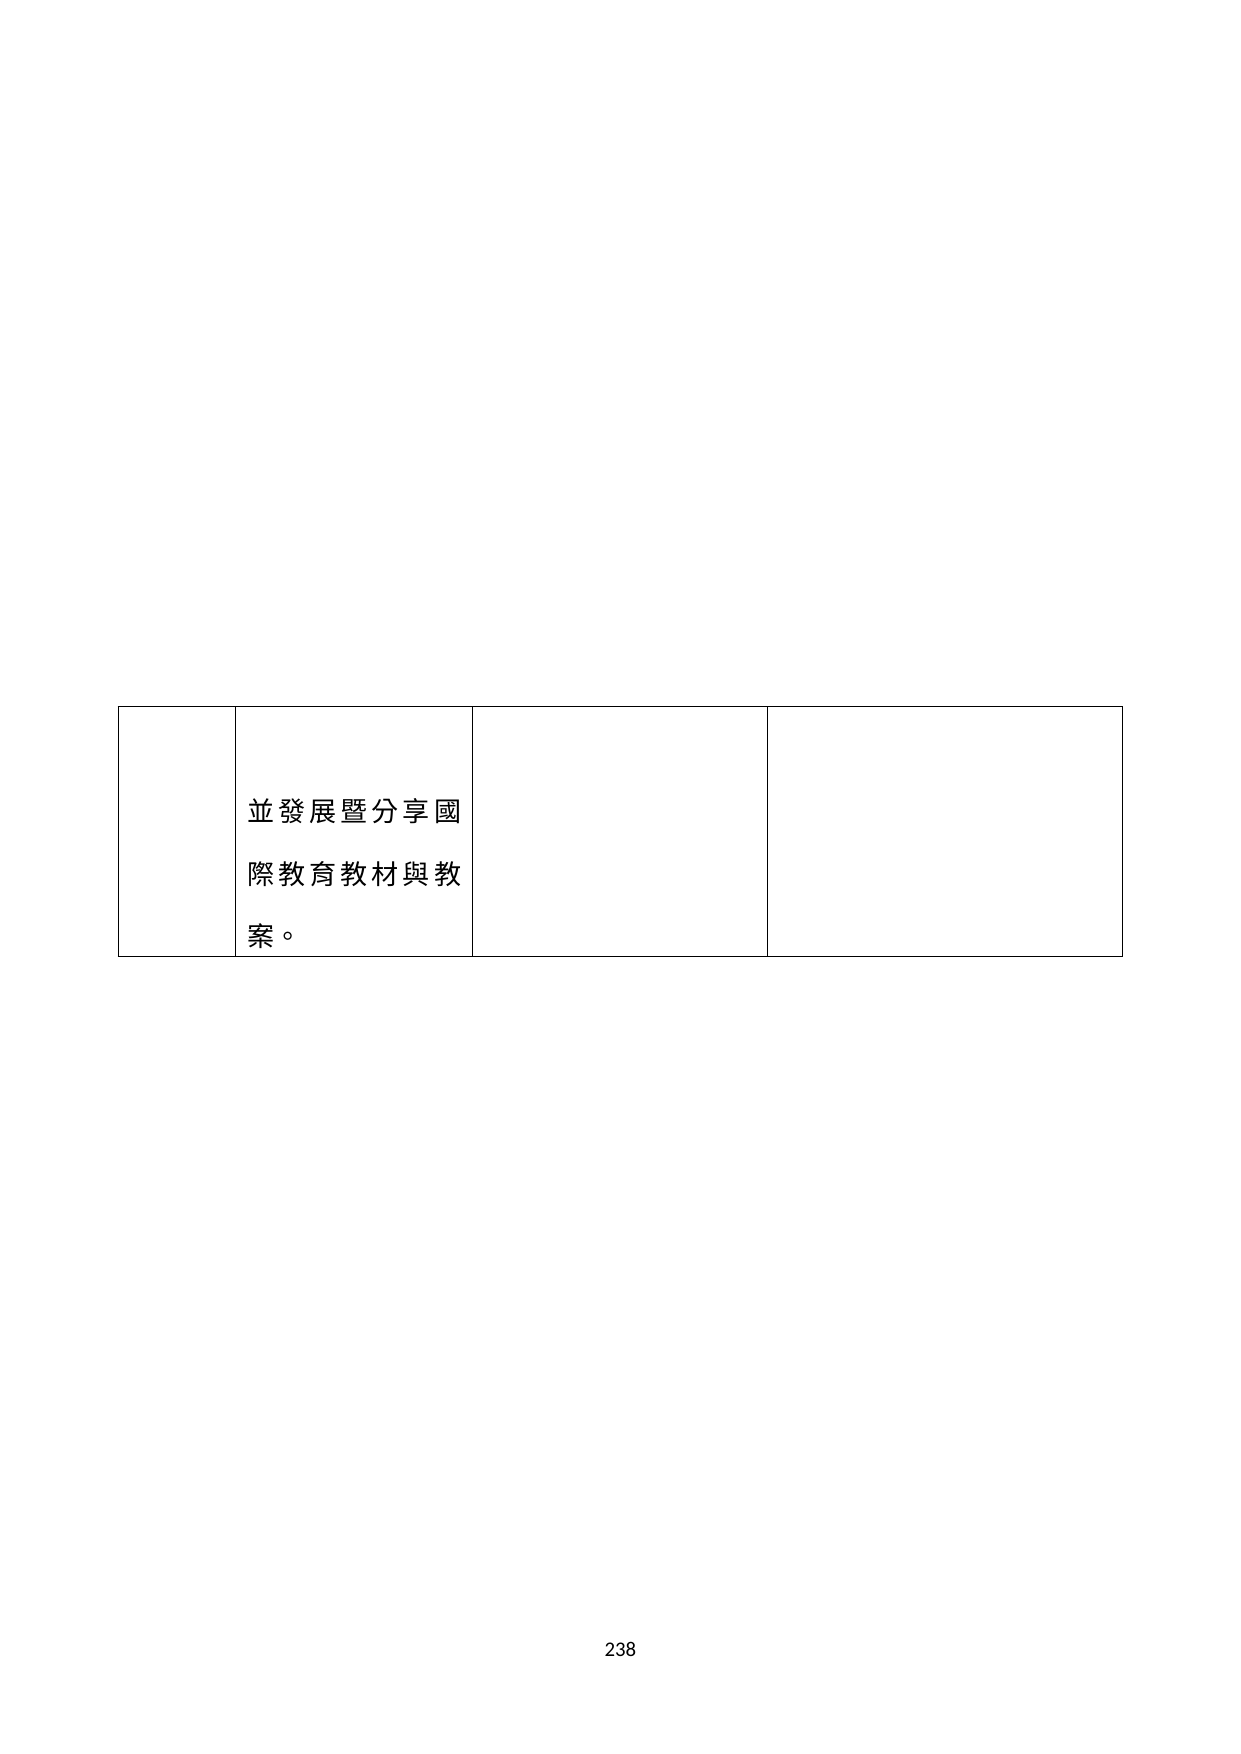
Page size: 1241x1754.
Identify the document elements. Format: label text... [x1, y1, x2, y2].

table_cell [768, 707, 1122, 956]
table_cell [119, 707, 235, 956]
table_cell 並發展暨分享國際教育教材與教案。 [236, 707, 472, 956]
table_cell [473, 707, 767, 956]
